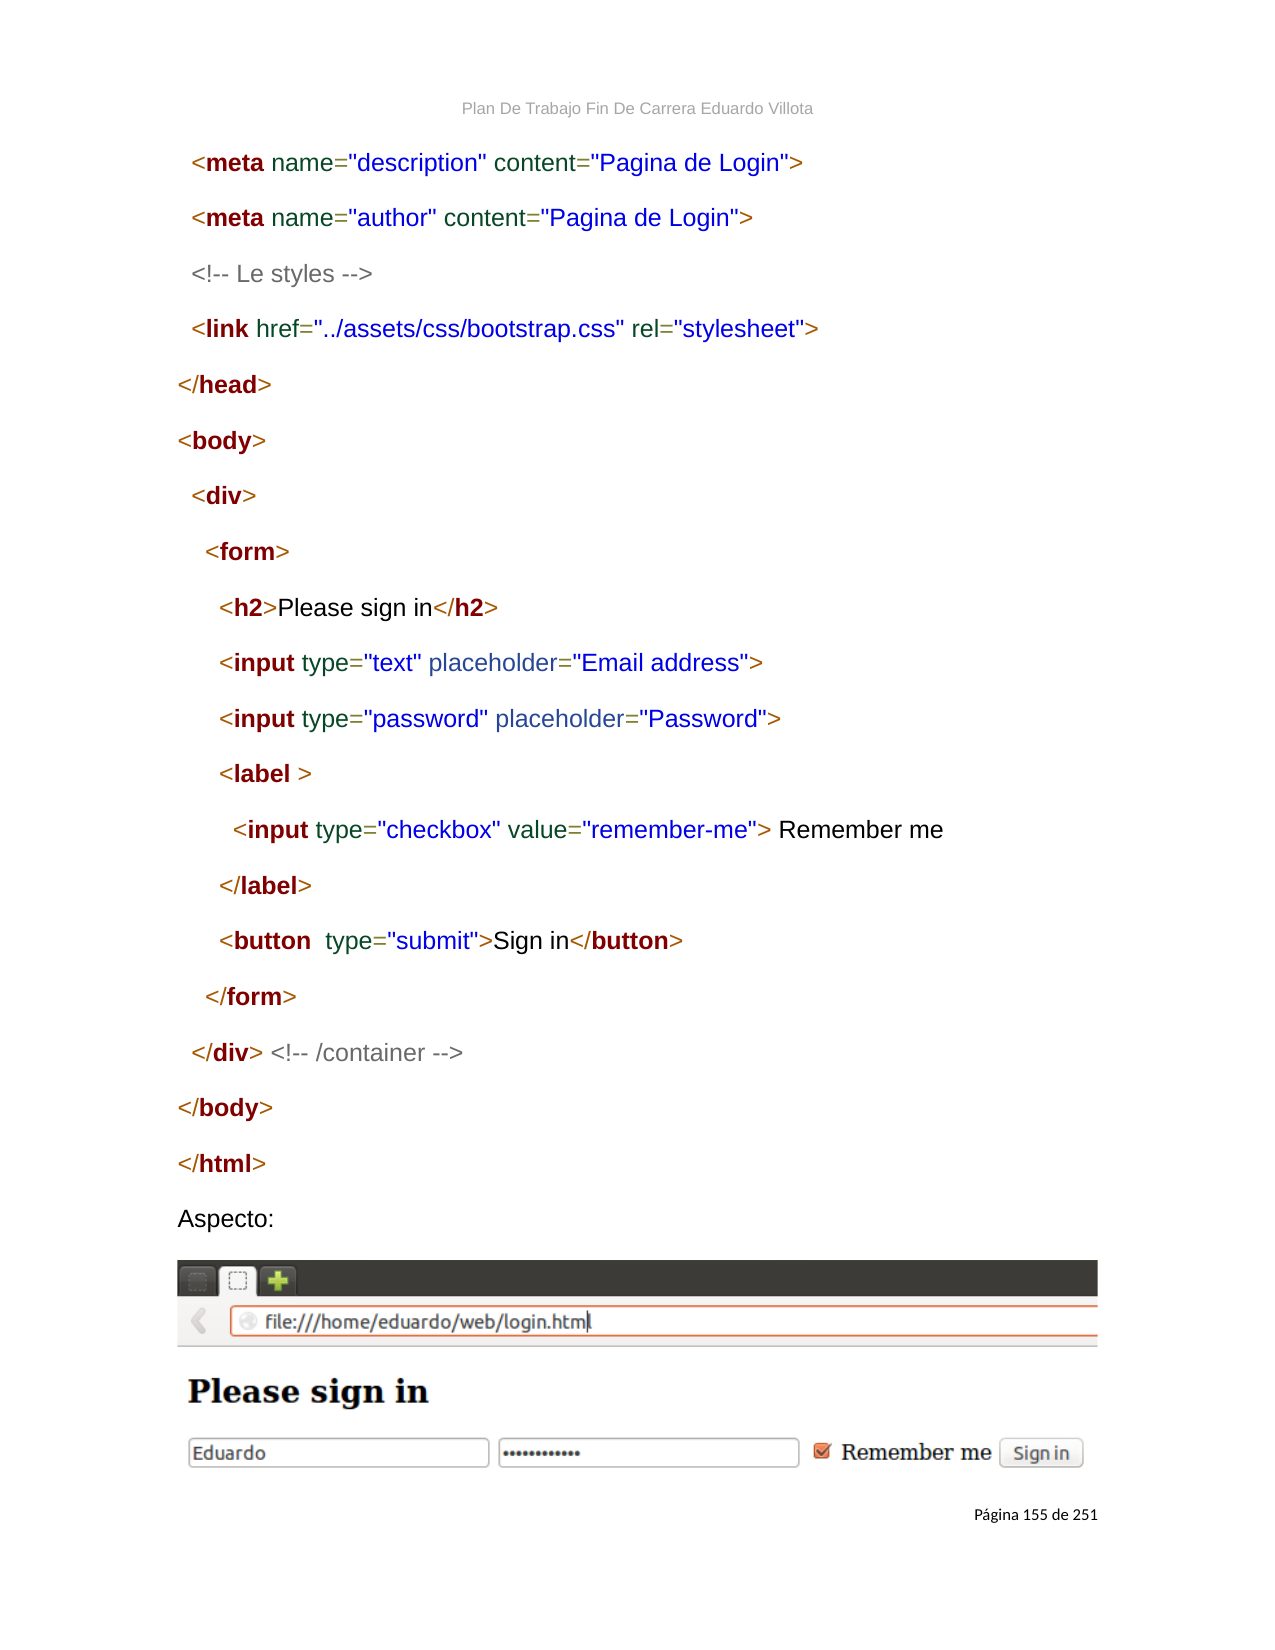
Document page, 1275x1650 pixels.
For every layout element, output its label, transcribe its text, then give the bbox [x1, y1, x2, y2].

text <input type="password" placeholder="Password"> [177, 704, 1098, 733]
text <form> [177, 537, 1098, 566]
text <h2>Please sign in</h2> [177, 593, 1098, 621]
text </head> [177, 370, 1098, 399]
text </body> [177, 1093, 1098, 1122]
text </div> <!-- /container --> [177, 1038, 1098, 1066]
text </label> [177, 871, 1098, 899]
text <body> [177, 426, 1098, 454]
text </html> [177, 1149, 1098, 1178]
text </form> [177, 982, 1098, 1011]
text <!-- Le styles --> [177, 259, 1098, 288]
picture [177, 1260, 1098, 1495]
text <meta name="description" content="Pagina de Login"> [177, 148, 1098, 176]
text Aspecto: [177, 1204, 1098, 1233]
text <input type="text" placeholder="Email address"> [177, 648, 1098, 677]
text <button type="submit">Sign in</button> [177, 926, 1098, 955]
text <link href="../assets/css/bootstrap.css" rel="stylesheet"> [177, 314, 1098, 343]
text <label > [177, 759, 1098, 788]
text <meta name="author" content="Pagina de Login"> [177, 203, 1098, 232]
text <input type="checkbox" value="remember-me"> Remember me [177, 815, 1098, 844]
text <div> [177, 481, 1098, 510]
